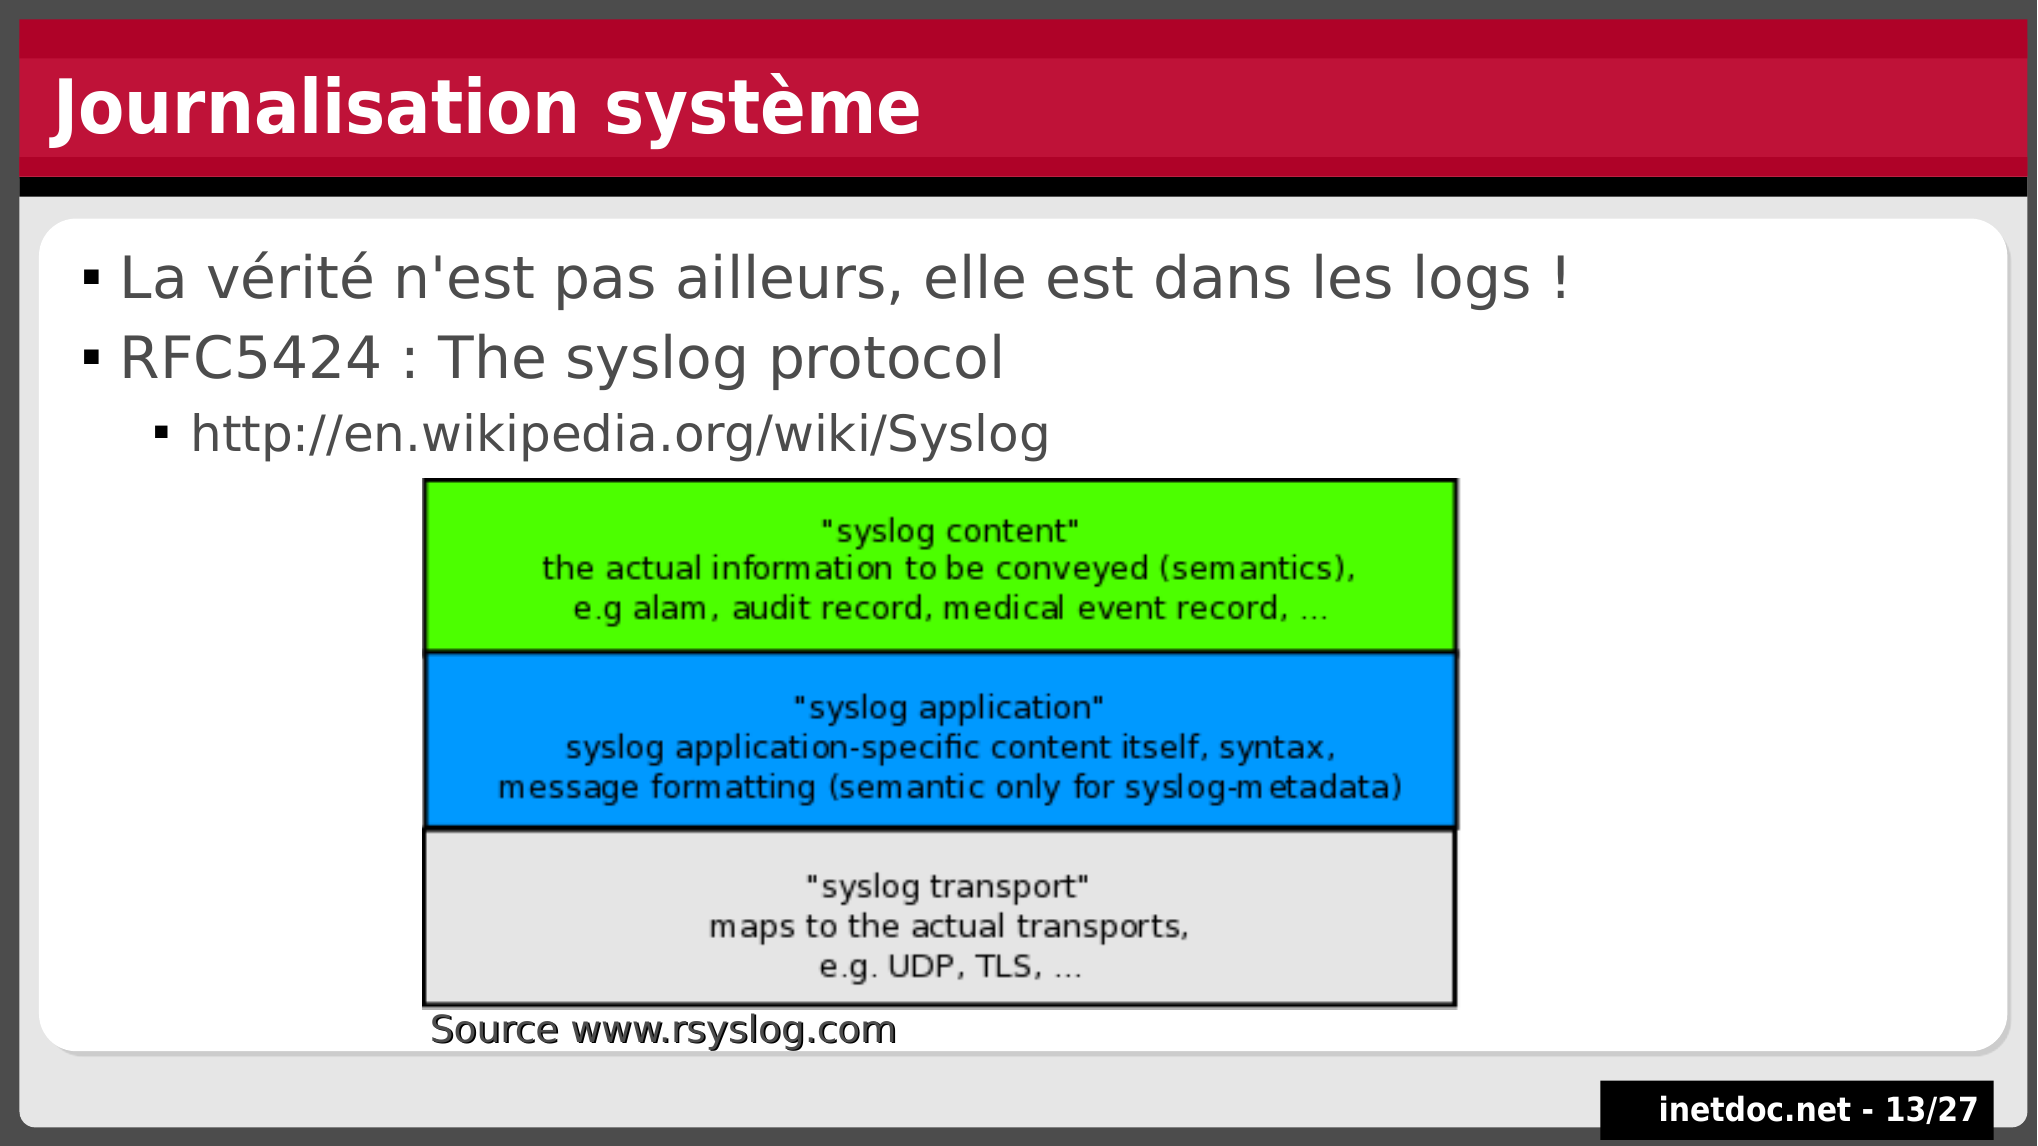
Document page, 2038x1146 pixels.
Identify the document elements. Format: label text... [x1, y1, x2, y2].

text_box [19, 19, 2028, 59]
text_box inetdoc.net - <numéro>/27 [1600, 1080, 1994, 1140]
text_box Source www.rsyslog.com [395, 968, 913, 1091]
text_box La vérité n'est pas ailleurs, elle est dans les logs ! RFC5424 : The syslog protocol http://en.wikipedia.org/wiki/Syslog [38, 218, 2008, 1052]
picture [422, 478, 1463, 1010]
text_box Journalisation système [19, 59, 2028, 157]
text_box [19, 157, 2028, 1128]
